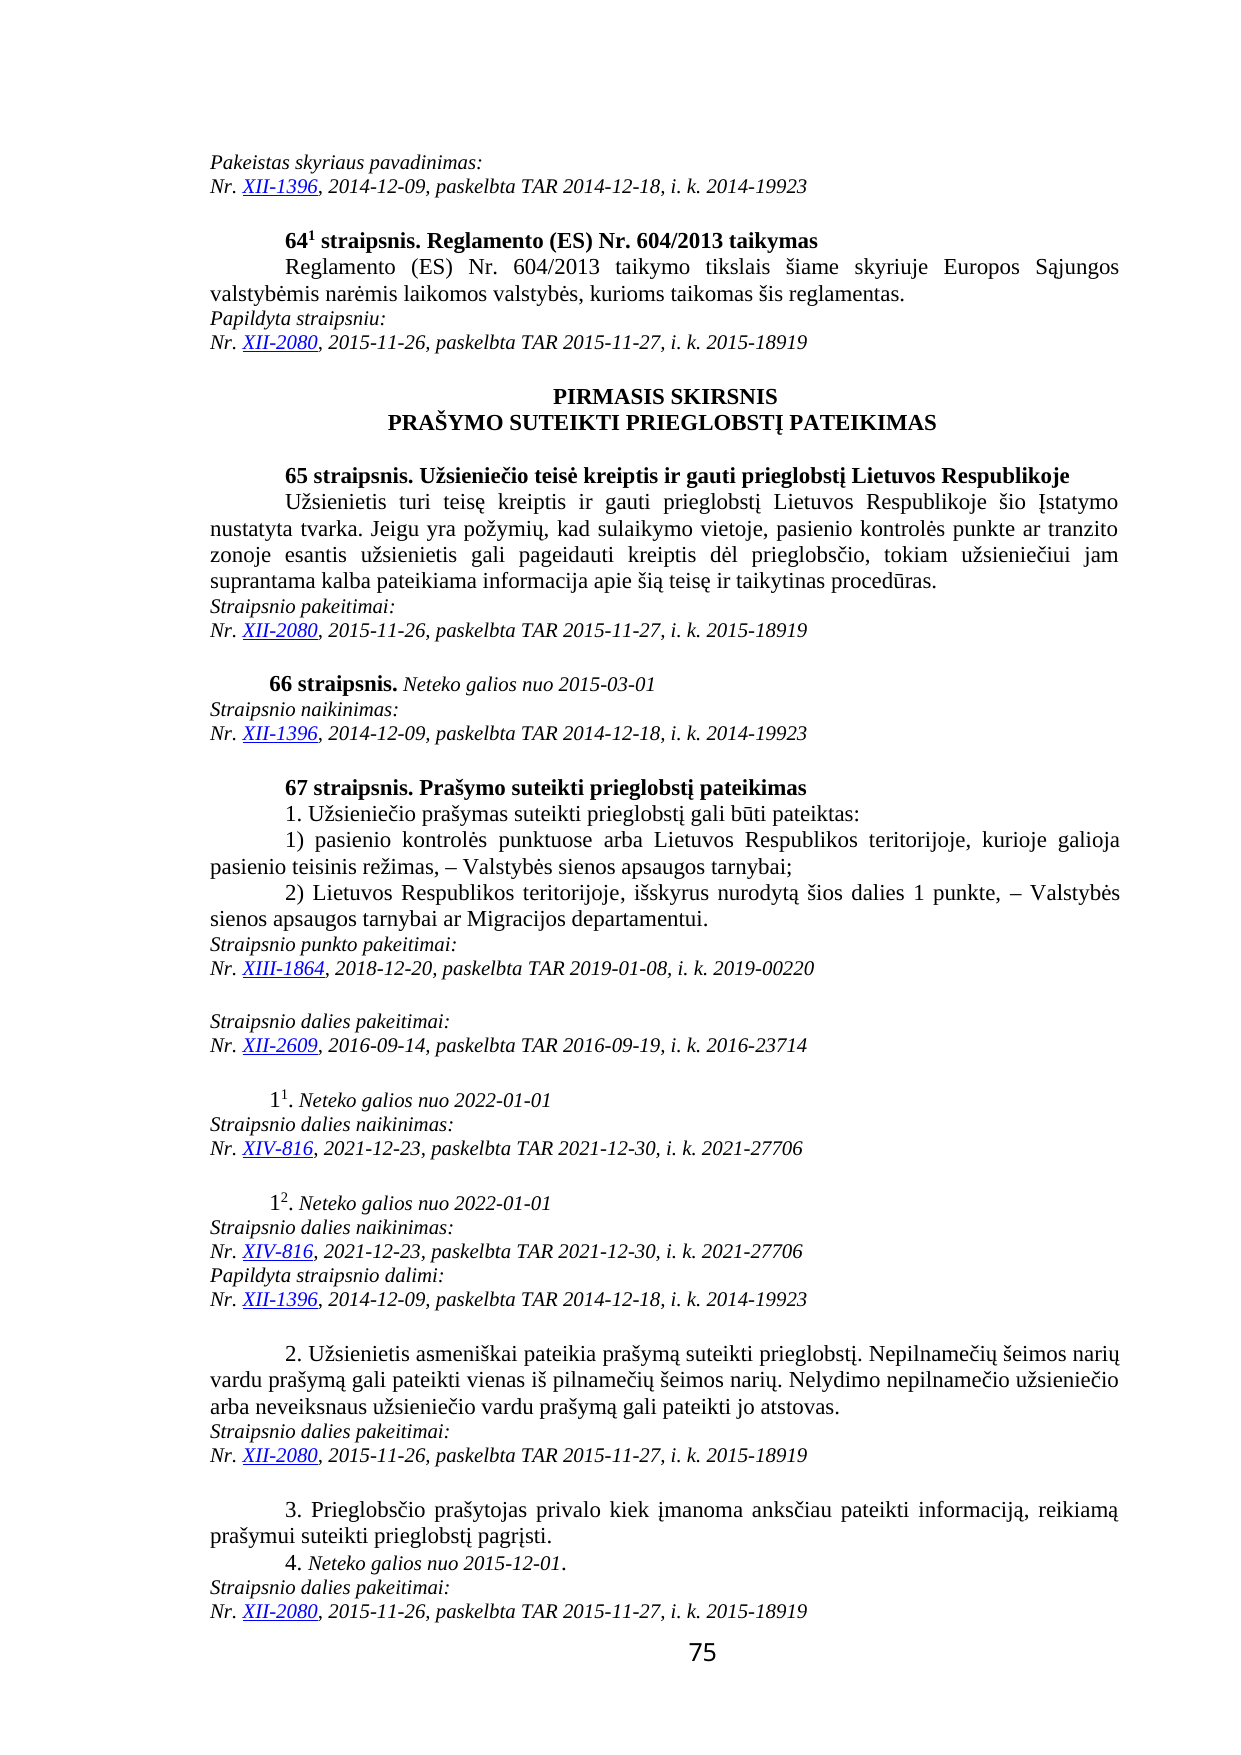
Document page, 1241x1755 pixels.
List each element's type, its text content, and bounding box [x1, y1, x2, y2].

text Straipsnio punkto pakeitimai: [210, 932, 1120, 956]
text 11. Neteko galios nuo 2022-01-01 [210, 1086, 1120, 1112]
text PRAŠYMO SUTEIKTI PRIEGLOBSTĮ PATEIKIMAS [210, 409, 1120, 436]
text Nr. XII-1396, 2014-12-09, paskelbta TAR 2014-12-18, i. k. 2014-19923 [210, 174, 1120, 198]
text Straipsnio naikinimas: [210, 697, 1120, 721]
text Straipsnio pakeitimai: [210, 594, 1120, 618]
text Nr. XII-2080, 2015-11-26, paskelbta TAR 2015-11-27, i. k. 2015-18919 [210, 618, 1120, 642]
text 4. Neteko galios nuo 2015-12-01. [210, 1549, 1120, 1575]
text Straipsnio dalies pakeitimai: [210, 1009, 1120, 1033]
text Straipsnio dalies naikinimas: [210, 1215, 1120, 1239]
text Nr. XII-2080, 2015-11-26, paskelbta TAR 2015-11-27, i. k. 2015-18919 [210, 330, 1120, 354]
text Straipsnio dalies pakeitimai: [210, 1575, 1120, 1599]
text Papildyta straipsnio dalimi: [210, 1263, 1120, 1287]
text 67 straipsnis. Prašymo suteikti prieglobstį pateikimas [210, 774, 1120, 800]
text 1. Užsieniečio prašymas suteikti prieglobstį gali būti pateiktas: [210, 800, 1120, 826]
text Nr. XIII-1864, 2018-12-20, paskelbta TAR 2019-01-08, i. k. 2019-00220 [210, 956, 1120, 980]
text 65 straipsnis. Užsieniečio teisė kreiptis ir gauti prieglobstį Lietuvos Respublikoje [210, 462, 1120, 488]
text Nr. XII-1396, 2014-12-09, paskelbta TAR 2014-12-18, i. k. 2014-19923 [210, 1287, 1120, 1311]
text 2) Lietuvos Respublikos teritorijoje, išskyrus nurodytą šios dalies 1 punkte, – Valstybės sienos apsaugos tarnybai ar Migracijos departamentui. [210, 879, 1120, 932]
text 66 straipsnis. Neteko galios nuo 2015-03-01 [210, 671, 1120, 697]
text Nr. XII-2609, 2016-09-14, paskelbta TAR 2016-09-19, i. k. 2016-23714 [210, 1033, 1120, 1057]
text Straipsnio dalies pakeitimai: [210, 1419, 1120, 1443]
text Nr. XII-2080, 2015-11-26, paskelbta TAR 2015-11-27, i. k. 2015-18919 [210, 1443, 1120, 1467]
text Nr. XIV-816, 2021-12-23, paskelbta TAR 2021-12-30, i. k. 2021-27706 [210, 1239, 1120, 1263]
text 1) pasienio kontrolės punktuose arba Lietuvos Respublikos teritorijoje, kurioje galioja pasienio teisinis režimas, – Valstybės sienos apsaugos tarnybai; [210, 826, 1120, 879]
text Užsienietis turi teisę kreiptis ir gauti prieglobstį Lietuvos Respublikoje šio Įstatymo nustatyta tvarka. Jeigu yra požymių, kad sulaikymo vietoje, pasienio kontrolės punkte ar tranzito zonoje esantis užsienietis gali pageidauti kreiptis dėl prieglobsčio, tokiam užsieniečiui jam suprantama kalba pateikiama informacija apie šią teisę ir taikytinas procedūras. [210, 488, 1120, 594]
text 641 straipsnis. Reglamento (ES) Nr. 604/2013 taikymas [210, 227, 1120, 253]
text PIRMASIS SKIRSNIS [210, 383, 1120, 409]
text Papildyta straipsniu: [210, 306, 1120, 330]
text Reglamento (ES) Nr. 604/2013 taikymo tikslais šiame skyriuje Europos Sąjungos valstybėmis narėmis laikomos valstybės, kurioms taikomas šis reglamentas. [210, 253, 1120, 306]
text 3. Prieglobsčio prašytojas privalo kiek įmanoma anksčiau pateikti informaciją, reikiamą prašymui suteikti prieglobstį pagrįsti. [210, 1496, 1120, 1549]
text Nr. XIV-816, 2021-12-23, paskelbta TAR 2021-12-30, i. k. 2021-27706 [210, 1136, 1120, 1160]
text 12. Neteko galios nuo 2022-01-01 [210, 1189, 1120, 1215]
text 2. Užsienietis asmeniškai pateikia prašymą suteikti prieglobstį. Nepilnamečių šeimos narių vardu prašymą gali pateikti vienas iš pilnamečių šeimos narių. Nelydimo nepilnamečio užsieniečio arba neveiksnaus užsieniečio vardu prašymą gali pateikti jo atstovas. [210, 1340, 1120, 1419]
text Nr. XII-1396, 2014-12-09, paskelbta TAR 2014-12-18, i. k. 2014-19923 [210, 721, 1120, 745]
text Straipsnio dalies naikinimas: [210, 1112, 1120, 1136]
text Nr. XII-2080, 2015-11-26, paskelbta TAR 2015-11-27, i. k. 2015-18919 [210, 1599, 1120, 1623]
text Pakeistas skyriaus pavadinimas: [210, 150, 1120, 174]
